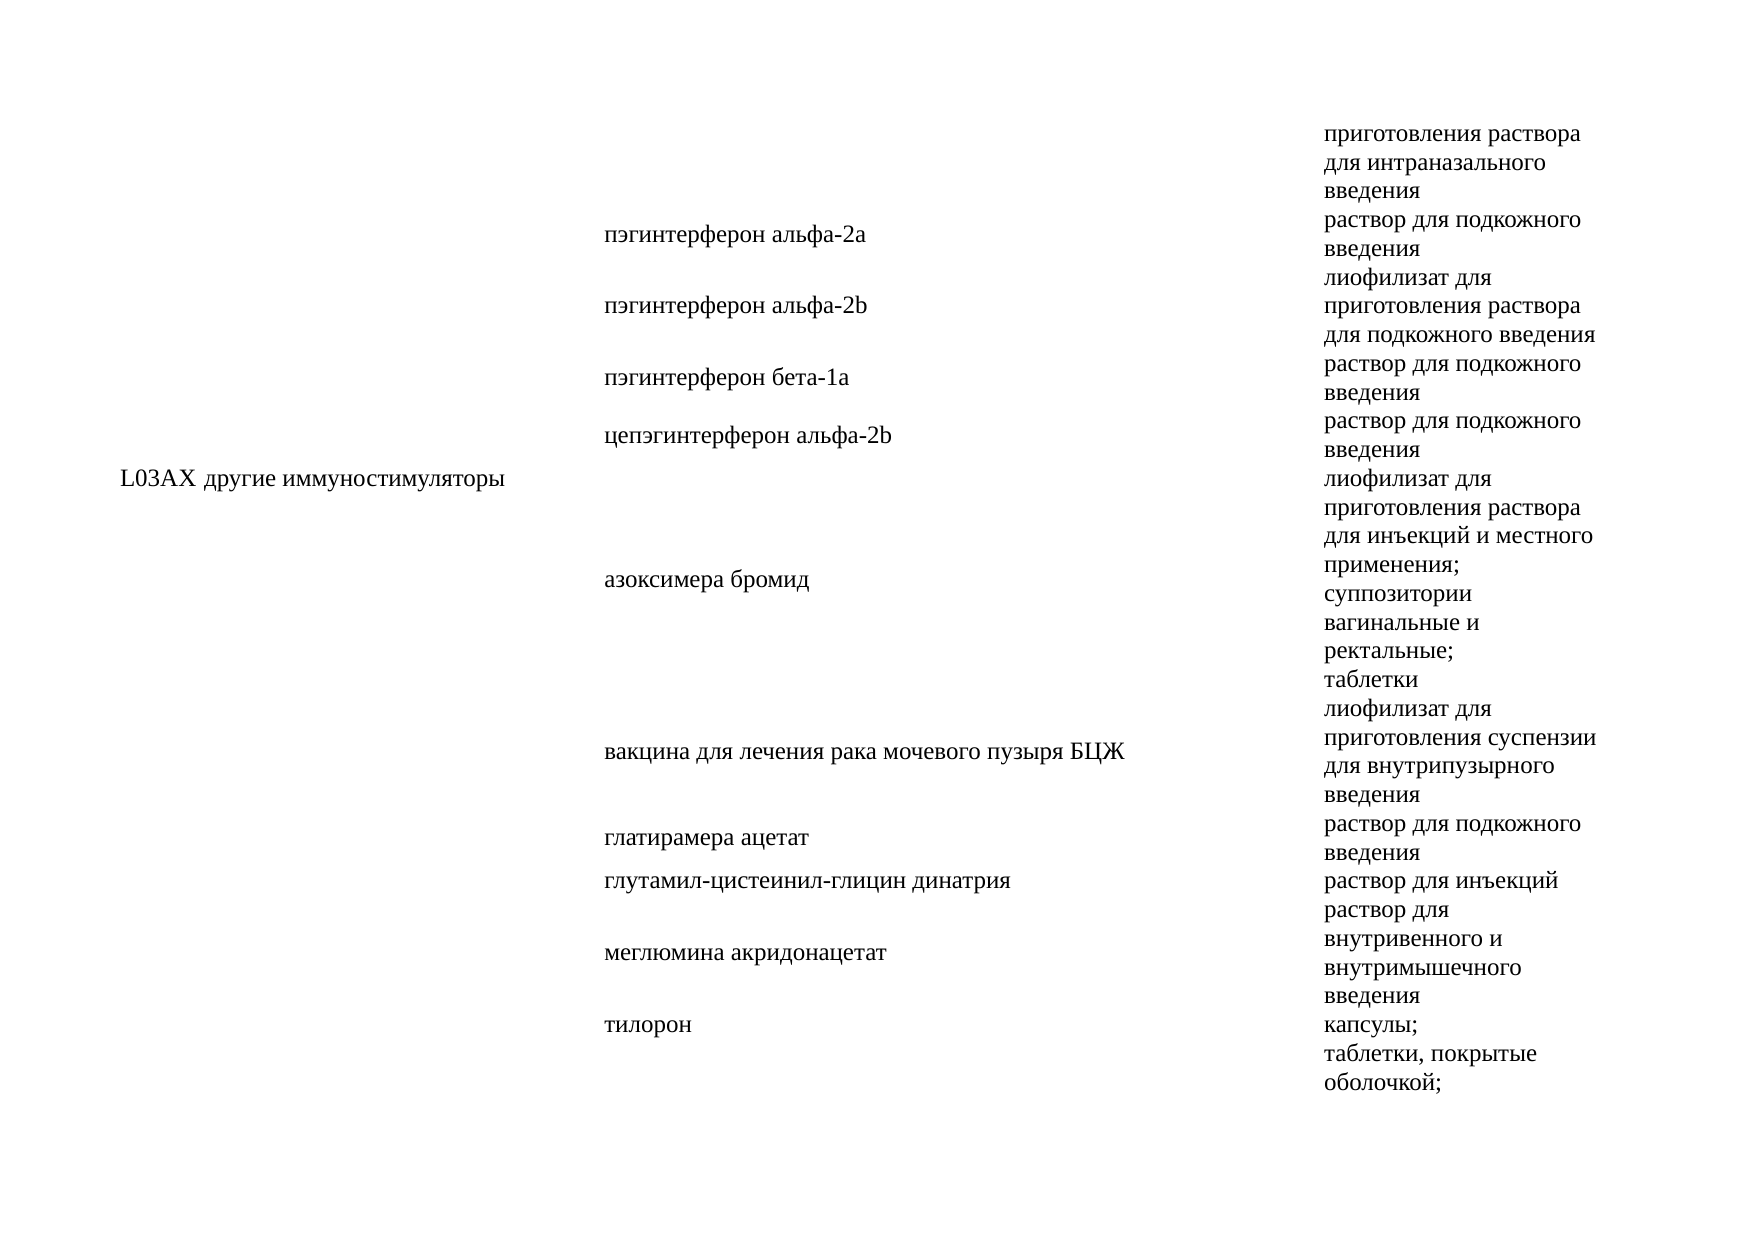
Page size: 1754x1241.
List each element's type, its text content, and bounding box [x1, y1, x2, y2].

table_cell [204, 118, 604, 204]
table_cell лиофилизат для приготовления раствора для инъекций и местного применения; суппозитории вагинальные и ректальные; таблетки [1324, 463, 1607, 693]
table_cell [604, 118, 1324, 204]
table_cell [204, 348, 604, 406]
table_cell раствор для подкожного введения [1324, 204, 1607, 262]
table_cell L03AX [118, 463, 204, 1096]
table_cell раствор для подкожного введения [1324, 406, 1607, 463]
table_cell [118, 204, 204, 262]
table_cell раствор для подкожного введения [1324, 348, 1607, 406]
table_cell раствор для внутривенного и внутримышечного введения [1324, 894, 1607, 1009]
table_cell азоксимера бромид [604, 463, 1324, 693]
table_cell глатирамера ацетат [604, 808, 1324, 866]
table_cell тилорон [604, 1009, 1324, 1096]
table_cell лиофилизат для приготовления суспензии для внутрипузырного введения [1324, 693, 1607, 808]
table_cell [204, 262, 604, 348]
table_cell капсулы; таблетки, покрытые оболочкой; [1324, 1009, 1607, 1096]
table_cell вакцина для лечения рака мочевого пузыря БЦЖ [604, 693, 1324, 808]
table_cell другие иммуностимуляторы [204, 463, 604, 1096]
table_cell раствор для инъекций [1324, 866, 1607, 894]
table_cell пэгинтерферон альфа-2b [604, 262, 1324, 348]
table_cell глутамил-цистеинил-глицин динатрия [604, 866, 1324, 894]
table_cell [118, 348, 204, 406]
table_cell цепэгинтерферон альфа-2b [604, 406, 1324, 463]
table_cell раствор для подкожного введения [1324, 808, 1607, 866]
table_cell приготовления раствора для интраназального введения [1324, 118, 1607, 204]
table_cell [118, 118, 204, 204]
table_cell [118, 262, 204, 348]
table_cell [204, 204, 604, 262]
table_cell меглюмина акридонацетат [604, 894, 1324, 1009]
table_cell лиофилизат для приготовления раствора для подкожного введения [1324, 262, 1607, 348]
table_cell [204, 406, 604, 463]
table_cell пэгинтерферон альфа-2a [604, 204, 1324, 262]
table_cell [118, 406, 204, 463]
table_cell пэгинтерферон бета-1a [604, 348, 1324, 406]
